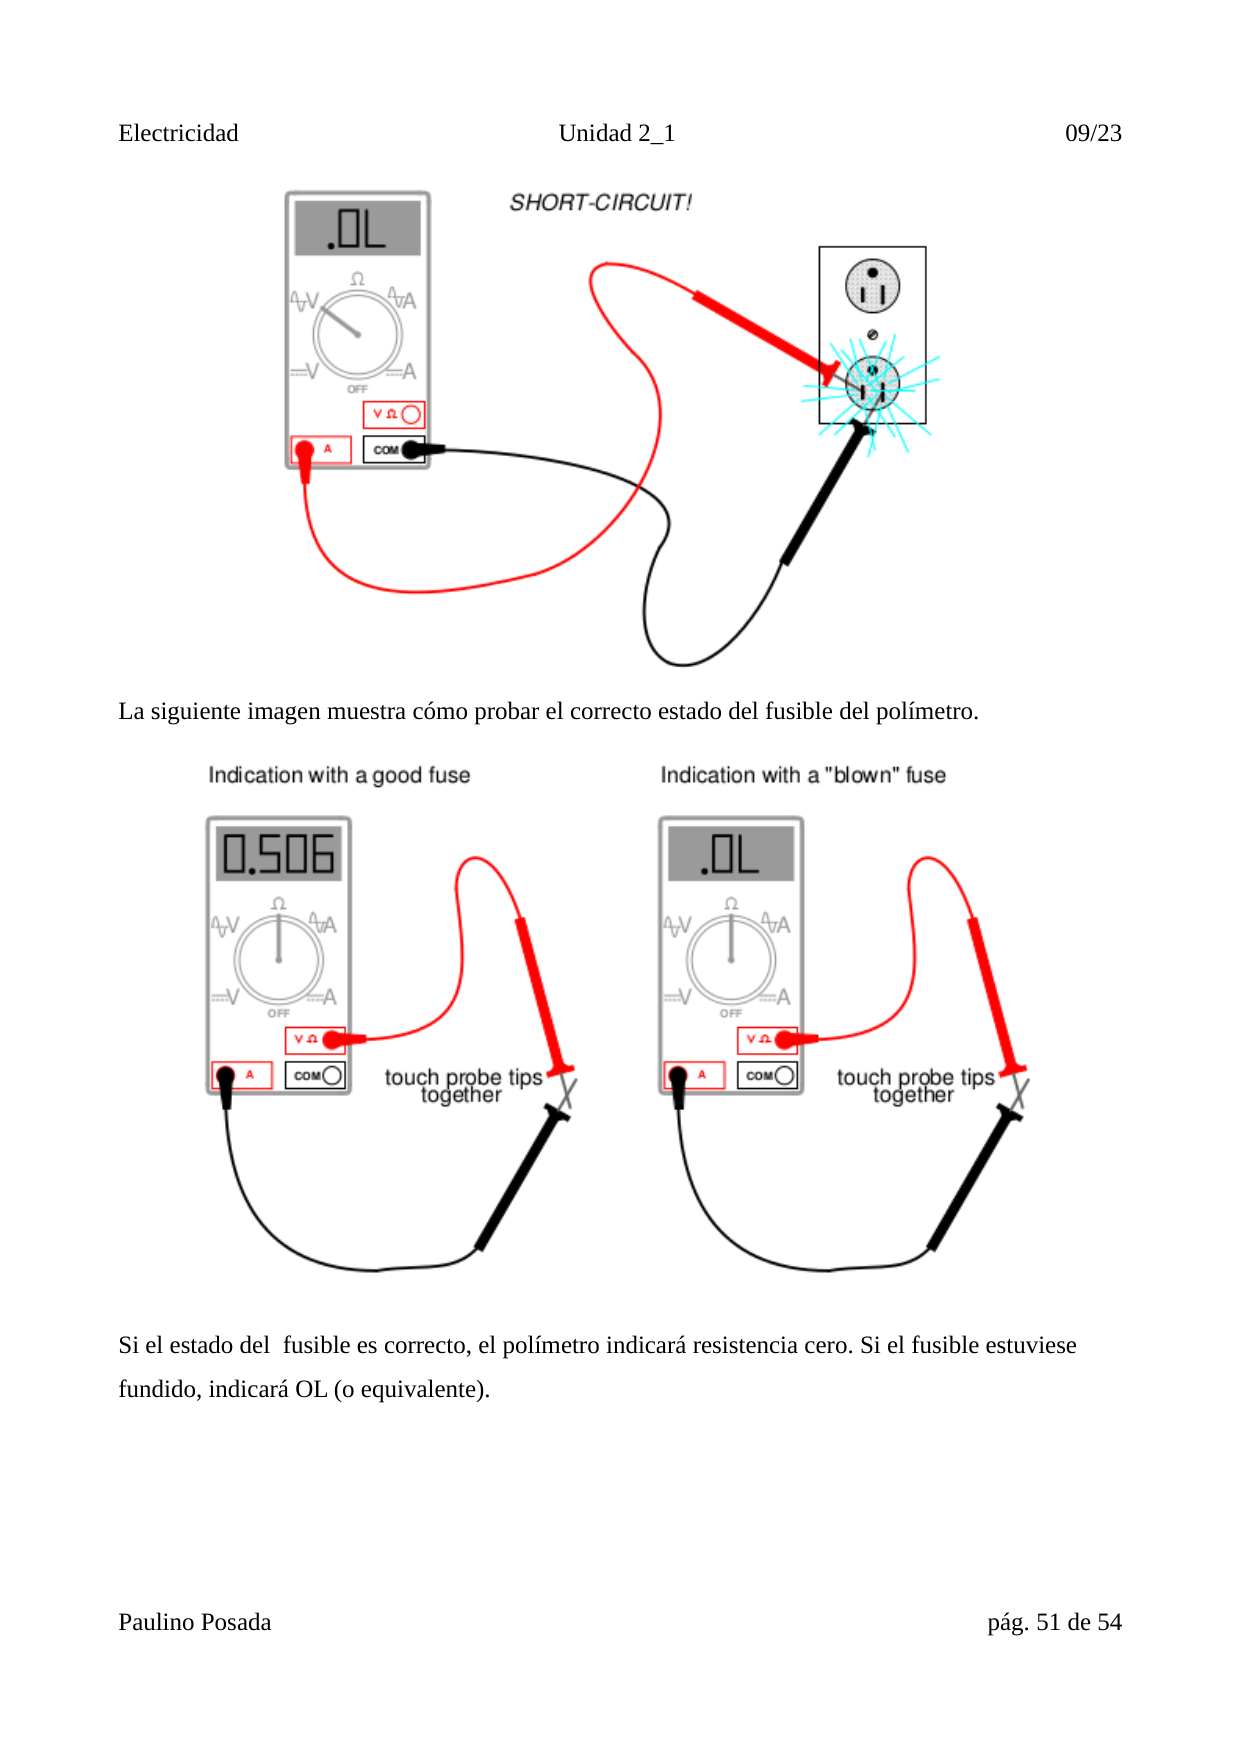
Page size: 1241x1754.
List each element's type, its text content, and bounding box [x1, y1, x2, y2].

picture [277, 176, 963, 678]
picture [185, 753, 1055, 1290]
text Si el estado del fusible es correcto, el polímetro indicará resistencia cero. Si el fusible estuviese fundido, indicará OL (o equivalente). [118, 1331, 1122, 1402]
text La siguiente imagen muestra cómo probar el correcto estado del fusible del polímetro. [118, 696, 1122, 724]
